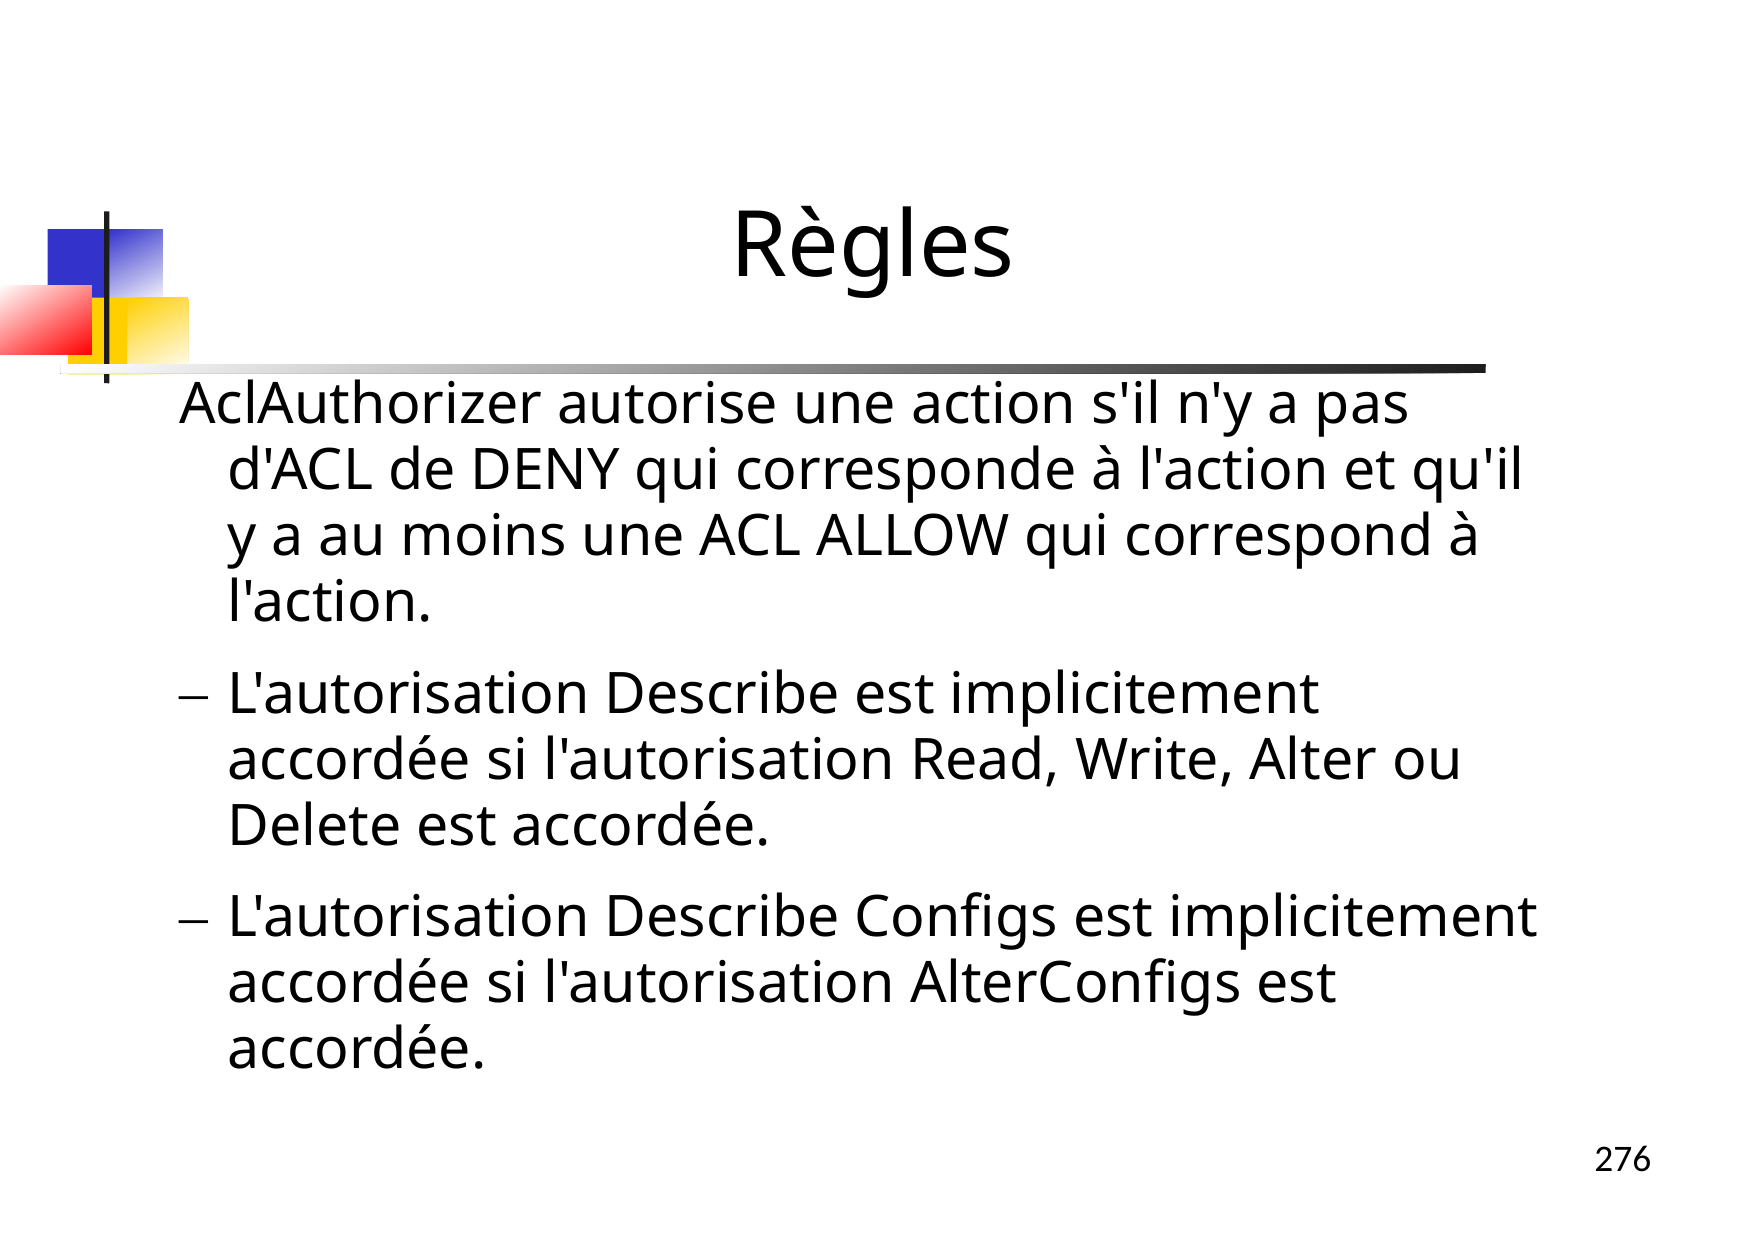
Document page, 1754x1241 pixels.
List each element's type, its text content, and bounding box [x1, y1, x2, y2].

title Règles [179, 139, 1567, 351]
list AclAuthorizer autorise une action s'il n'y a pas d'ACL de DENY qui corresponde à l'action et qu'il y a au moins une ACL ALLOW qui correspond à l'action. L'autorisation Describe est implicitement accordée si l'autorisation Read, Write, Alter ou Delete est accordée. L'autorisation Describe Configs est implicitement accordée si l'autorisation AlterConfigs est accordée. [179, 371, 1567, 1091]
